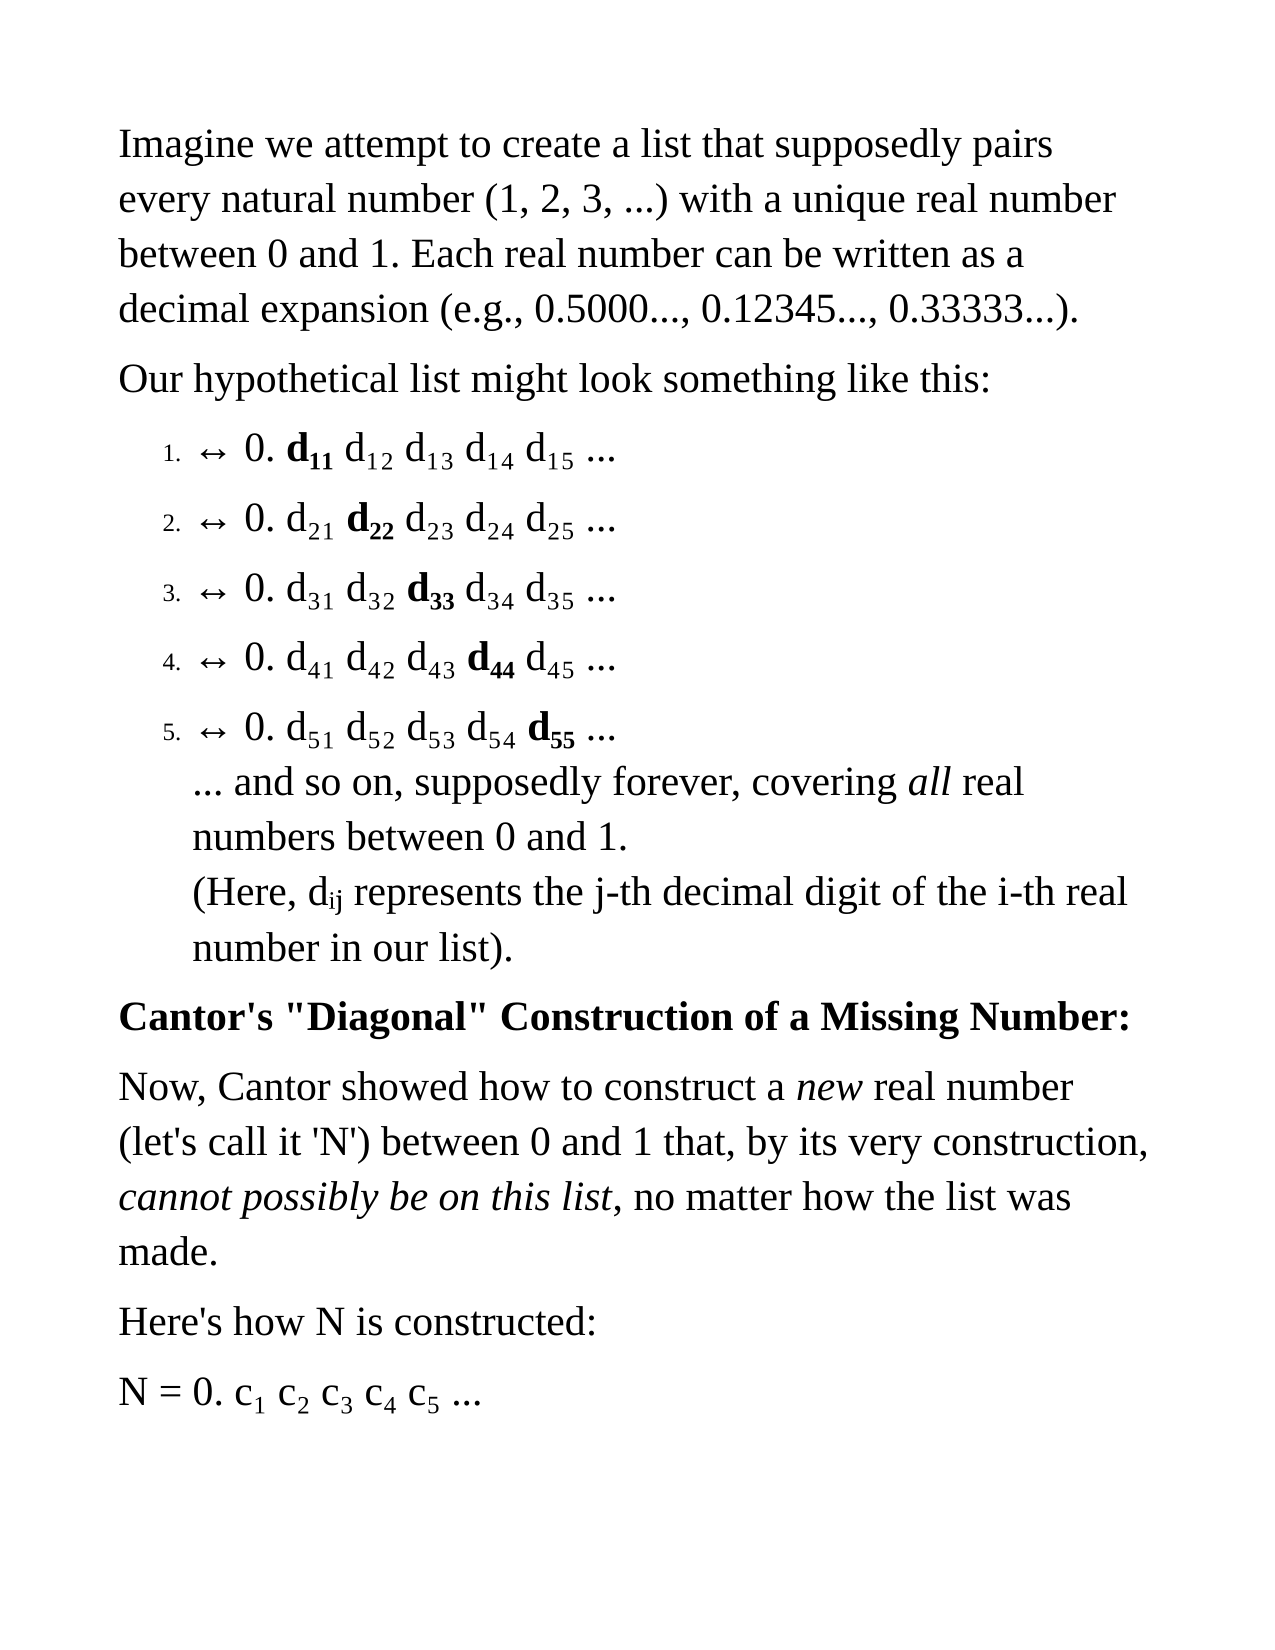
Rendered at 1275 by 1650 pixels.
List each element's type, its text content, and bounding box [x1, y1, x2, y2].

text Cantor's "Diagonal" Construction of a Missing Number: [118, 992, 1157, 1039]
text N = 0. c₁ c₂ c₃ c₄ c₅ ... [118, 1366, 1157, 1414]
list ↔ 0. d₃₁ d₃₂ d₃₃ d₃₄ d₃₅ ... [162, 562, 1157, 610]
list ↔ 0. d₅₁ d₅₂ d₅₃ d₅₄ d₅₅ ... ... and so on, supposedly forever, covering all real numbers between 0 and 1. (Here, dᵢⱼ represents the j-th decimal digit of the i-th real number in our list). [162, 702, 1157, 970]
list ↔ 0. d₁₁ d₁₂ d₁₃ d₁₄ d₁₅ ... [162, 423, 1157, 471]
text Our hypothetical list might look something like this: [118, 353, 1157, 401]
text Imagine we attempt to create a list that supposedly pairs every natural number (1, 2, 3, ...) with a unique real number between 0 and 1. Each real number can be written as a decimal expansion (e.g., 0.5000..., 0.12345..., 0.33333...). [118, 118, 1157, 331]
list ↔ 0. d₄₁ d₄₂ d₄₃ d₄₄ d₄₅ ... [162, 632, 1157, 680]
text Here's how N is constructed: [118, 1296, 1157, 1344]
text Now, Cantor showed how to construct a new real number (let's call it 'N') between 0 and 1 that, by its very construction, cannot possibly be on this list, no matter how the list was made. [118, 1061, 1157, 1274]
list ↔ 0. d₂₁ d₂₂ d₂₃ d₂₄ d₂₅ ... [162, 492, 1157, 540]
